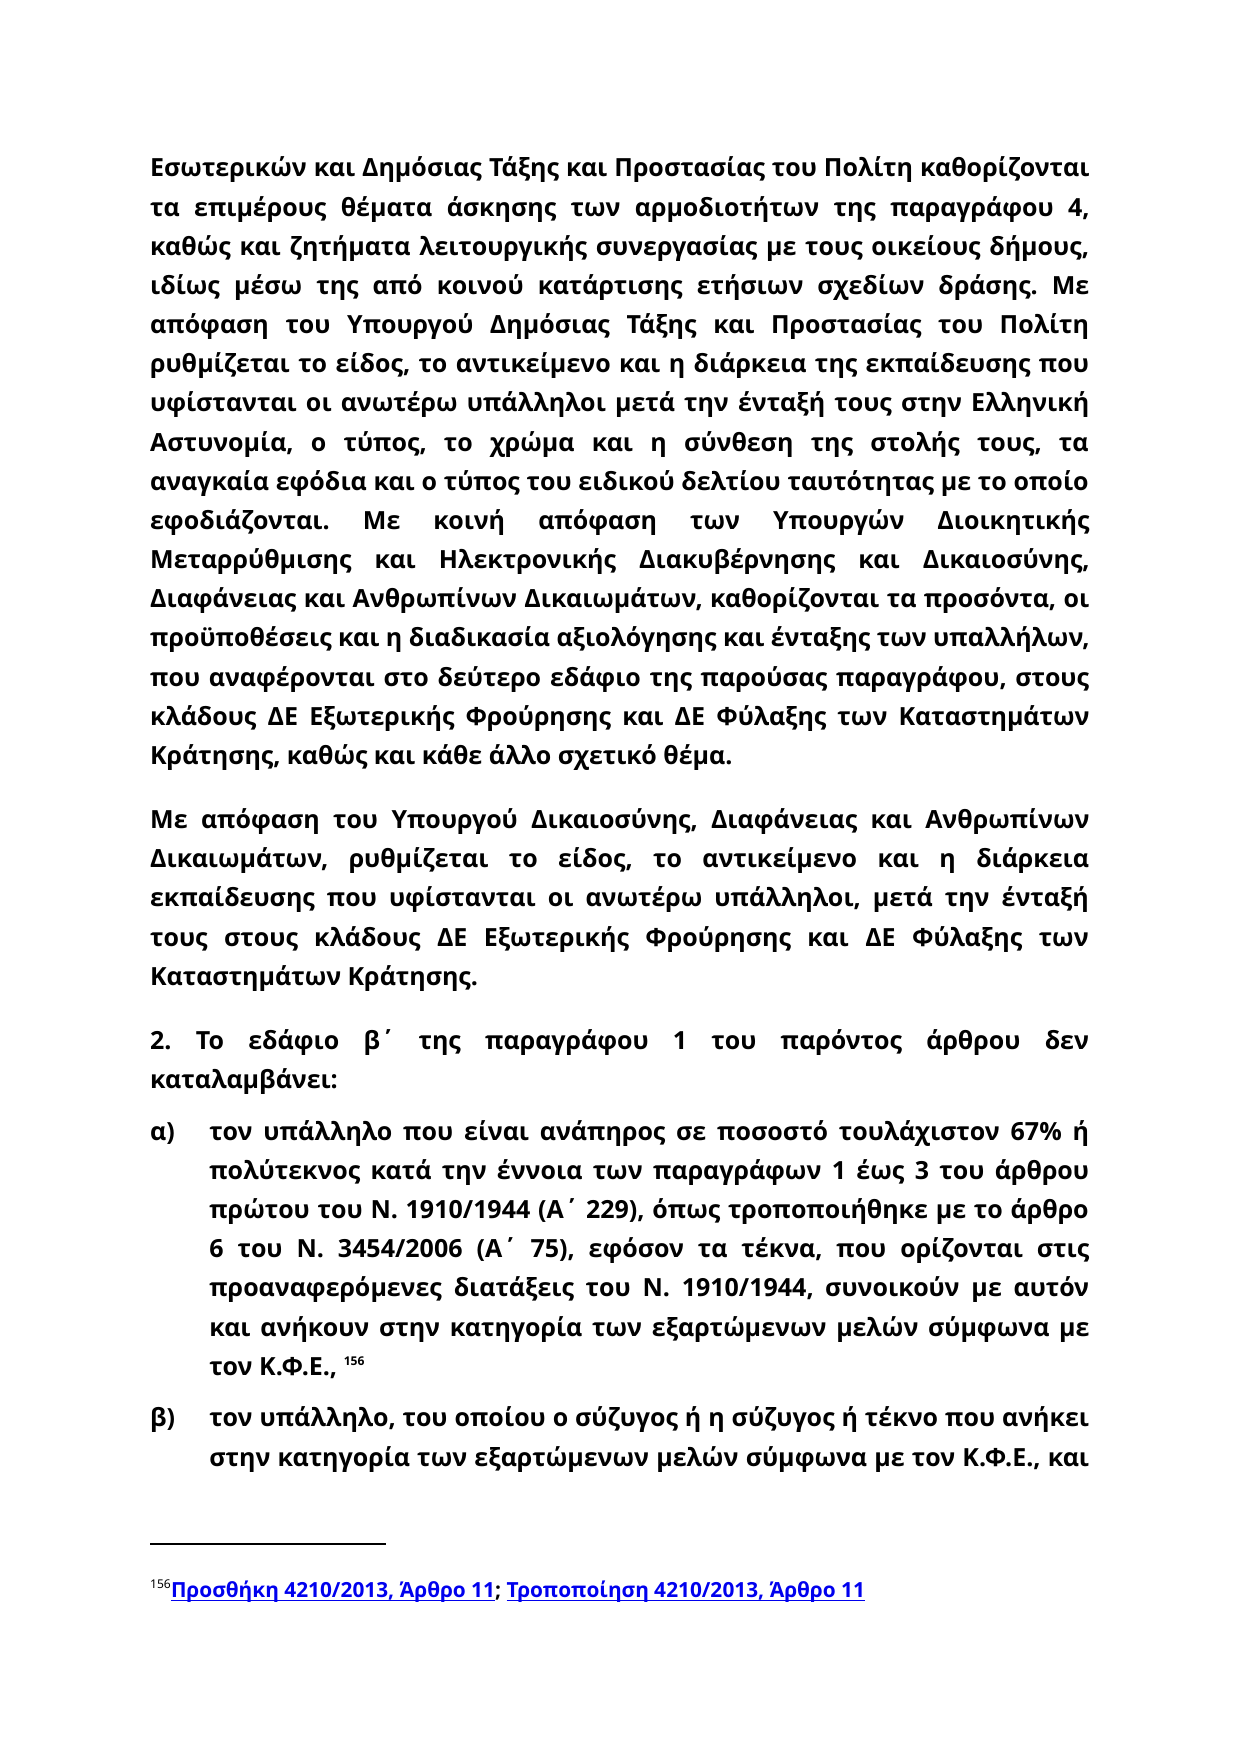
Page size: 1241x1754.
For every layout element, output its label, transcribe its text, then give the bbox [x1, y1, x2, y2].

text Εσωτερικών και Δημόσιας Τάξης και Προστασίας του Πολίτη καθορίζονται τα επιμέρους θέματα άσκησης των αρμοδιοτήτων της παραγράφου 4, καθώς και ζητήματα λειτουργικής συνεργασίας με τους οικείους δήμους, ιδίως μέσω της από κοινού κατάρτισης ετήσιων σχεδίων δράσης. Με απόφαση του Υπουργού Δημόσιας Τάξης και Προστασίας του Πολίτη ρυθμίζεται το είδος, το αντικείμενο και η διάρκεια της εκπαίδευσης που υφίστανται οι ανωτέρω υπάλληλοι μετά την ένταξή τους στην Ελληνική Αστυνομία, ο τύπος, το χρώμα και η σύνθεση της στολής τους, τα αναγκαία εφόδια και ο τύπος του ειδικού δελτίου ταυτότητας με το οποίο εφοδιάζονται. Με κοινή απόφαση των Υπουργών Διοικητικής Μεταρρύθμισης και Ηλεκτρονικής Διακυβέρνησης και Δικαιοσύνης, Διαφάνειας και Ανθρωπίνων Δικαιωμάτων, καθορίζονται τα προσόντα, οι προϋποθέσεις και η διαδικασία αξιολόγησης και ένταξης των υπαλλήλων, που αναφέρονται στο δεύτερο εδάφιο της παρούσας παραγράφου, στους κλάδους ΔΕ Εξωτερικής Φρούρησης και ΔΕ Φύλαξης των Καταστημάτων Κράτησης, καθώς και κάθε άλλο σχετικό θέμα. [150, 150, 1090, 772]
list α) τον υπάλληλο που είναι ανάπηρος σε ποσοστό τουλάχιστον 67% ή πολύτεκνος κατά την έννοια των παραγράφων 1 έως 3 του άρθρου πρώτου του Ν. 1910/1944 (Α΄ 229), όπως τροποποιήθηκε με το άρθρο 6 του Ν. 3454/2006 (Α΄ 75), εφόσον τα τέκνα, που ορίζονται στις προαναφερόμενες διατάξεις του Ν. 1910/1944, συνοικούν με αυτόν και ανήκουν στην κατηγορία των εξαρτώμενων μελών σύμφωνα με τον Κ.Φ.Ε., [150, 1113, 1090, 1382]
text Προσθήκη 4210/2013, Άρθρο 11; Τροποποίηση 4210/2013, Άρθρο 11 [150, 1576, 1090, 1604]
text Με απόφαση του Υπουργού Δικαιοσύνης, Διαφάνειας και Ανθρωπίνων Δικαιωμάτων, ρυθμίζεται το είδος, το αντικείμενο και η διάρκεια εκπαίδευσης που υφίστανται οι ανωτέρω υπάλληλοι, μετά την ένταξή τους στους κλάδους ΔΕ Εξωτερικής Φρούρησης και ΔΕ Φύλαξης των Καταστημάτων Κράτησης. [150, 802, 1090, 992]
text 2. Το εδάφιο β΄ της παραγράφου 1 του παρόντος άρθρου δεν καταλαμβάνει: [150, 1022, 1090, 1096]
list β) τον υπάλληλο, του οποίου ο σύζυγος ή η σύζυγος ή τέκνο που ανήκει στην κατηγορία των εξαρτώμενων μελών σύμφωνα με τον Κ.Φ.Ε., και [150, 1400, 1090, 1473]
